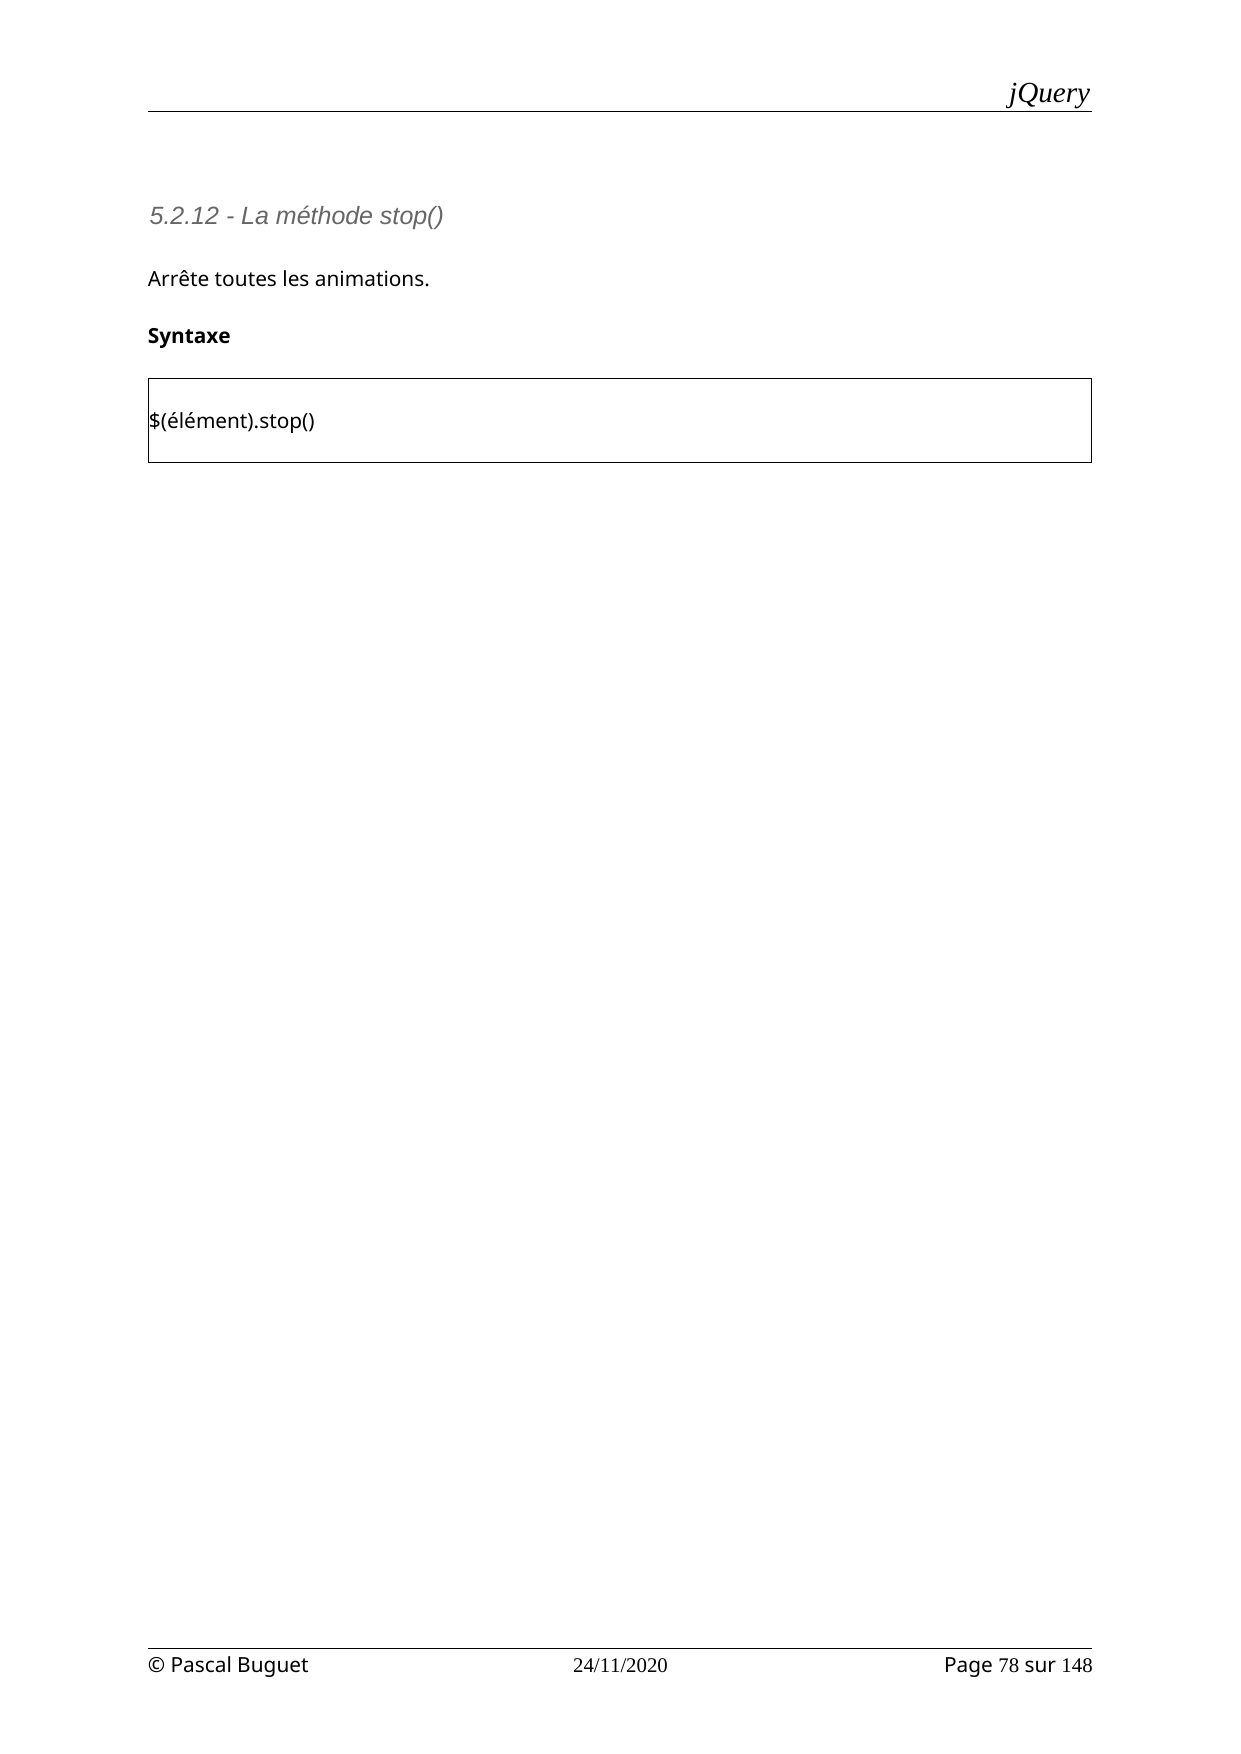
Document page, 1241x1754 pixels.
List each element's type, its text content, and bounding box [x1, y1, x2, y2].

text $(élément).stop() [149, 379, 1091, 462]
text Arrête toutes les animations. [148, 264, 1092, 293]
subtitle - La méthode stop() [149, 201, 1092, 230]
text Syntaxe [148, 321, 1092, 350]
